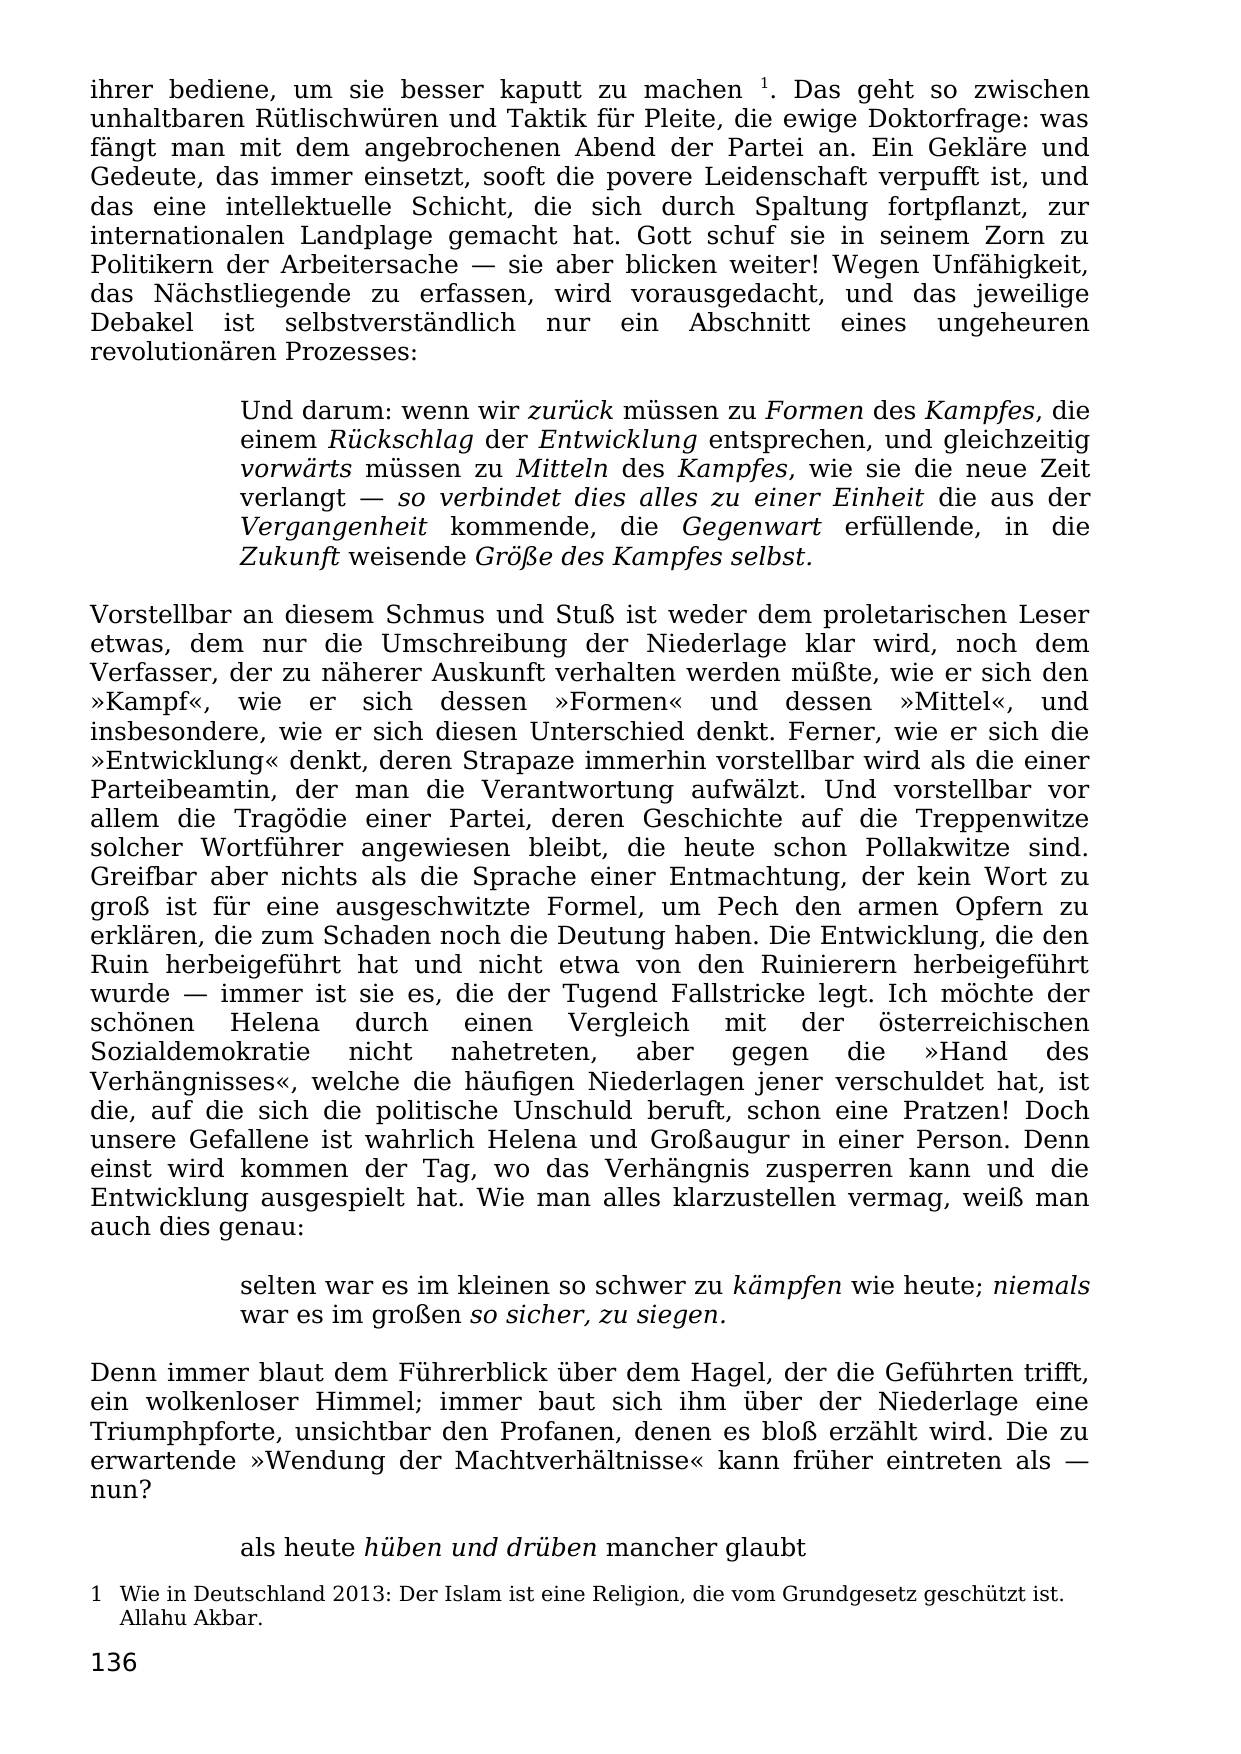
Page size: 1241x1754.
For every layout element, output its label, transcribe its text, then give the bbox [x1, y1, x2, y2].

text als heute hüben und drüben mancher glaubt [240, 1533, 1091, 1562]
text Und darum: wenn wir zurück müssen zu Formen des Kampfes, die einem Rückschlag der Entwicklung entsprechen, und gleichzeitig vorwärts müssen zu Mitteln des Kampfes, wie sie die neue Zeit verlangt — so verbindet dies alles zu einer Einheit die aus der Vergangenheit kommende, die Gegenwart erfüllende, in die Zukunft weisende Größe des Kampfes selbst. [240, 396, 1091, 571]
text ihrer bediene, um sie besser kaputt zu machen . Das geht so zwischen unhaltbaren Rütlischwüren und Taktik für Pleite, die ewige Doktorfrage: was fängt man mit dem angebrochenen Abend der Partei an. Ein Gekläre und Gedeute, das immer einsetzt, sooft die povere Leidenschaft verpufft ist, und das eine intellektuelle Schicht, die sich durch Spaltung fortpflanzt, zur internationalen Landplage gemacht hat. Gott schuf sie in seinem Zorn zu Politikern der Arbeitersache — sie aber blicken weiter! Wegen Unfähigkeit, das Nächstliegende zu erfassen, wird vorausgedacht, und das jeweilige Debakel ist selbstverständlich nur ein Abschnitt eines ungeheuren revolutionären Prozesses: [90, 75, 1091, 367]
text Wie in Deutschland 2013: Der Islam ist eine Religion, die vom Grundgesetz geschützt ist. Allahu Akbar. [90, 1582, 1091, 1631]
text Vorstellbar an diesem Schmus und Stuß ist weder dem proletarischen Leser etwas, dem nur die Umschreibung der Niederlage klar wird, noch dem Verfasser, der zu näherer Auskunft verhalten werden müßte, wie er sich den »Kampf«, wie er sich dessen »Formen« und dessen »Mittel«, und insbesondere, wie er sich diesen Unterschied denkt. Ferner, wie er sich die »Entwicklung« denkt, deren Strapaze immerhin vorstellbar wird als die einer Partei­beamtin, der man die Verantwortung aufwälzt. Und vorstellbar vor allem die Tragödie einer Partei, deren Geschichte auf die Treppenwitze solcher Wortführer angewiesen bleibt, die heute schon Pollakwitze sind. Greifbar aber nichts als die Sprache einer Entmachtung, der kein Wort zu groß ist für eine ausgeschwitzte Formel, um Pech den armen Opfern zu erklären, die zum Schaden noch die Deutung haben. Die Entwicklung, die den Ruin herbeigeführt hat und nicht etwa von den Ruinierern herbeigeführt wurde — immer ist sie es, die der Tugend Fallstricke legt. Ich möchte der schönen Helena durch einen Vergleich mit der österreichischen Sozialdemokratie nicht nahetreten, aber gegen die »Hand des Verhängnisses«, welche die häufigen Niederlagen jener verschuldet hat, ist die, auf die sich die politische Unschuld beruft, schon eine Pratzen! Doch unsere Gefallene ist wahrlich Helena und Groß­augur in einer Person. Denn einst wird kommen der Tag, wo das Verhängnis zusperren kann und die Entwicklung ausgespielt hat. Wie man alles klarzustellen vermag, weiß man auch dies genau: [90, 600, 1091, 1242]
text selten war es im kleinen so schwer zu kämpfen wie heute; niemals war es im großen so sicher, zu siegen. [240, 1271, 1091, 1329]
text Denn immer blaut dem Führerblick über dem Hagel, der die Geführten trifft, ein wolkenloser Himmel; immer baut sich ihm über der Niederlage eine Triumphpforte, unsichtbar den Profanen, denen es bloß erzählt wird. Die zu erwartende »Wendung der Machtverhältnisse« kann früher eintreten als — nun? [90, 1358, 1091, 1504]
